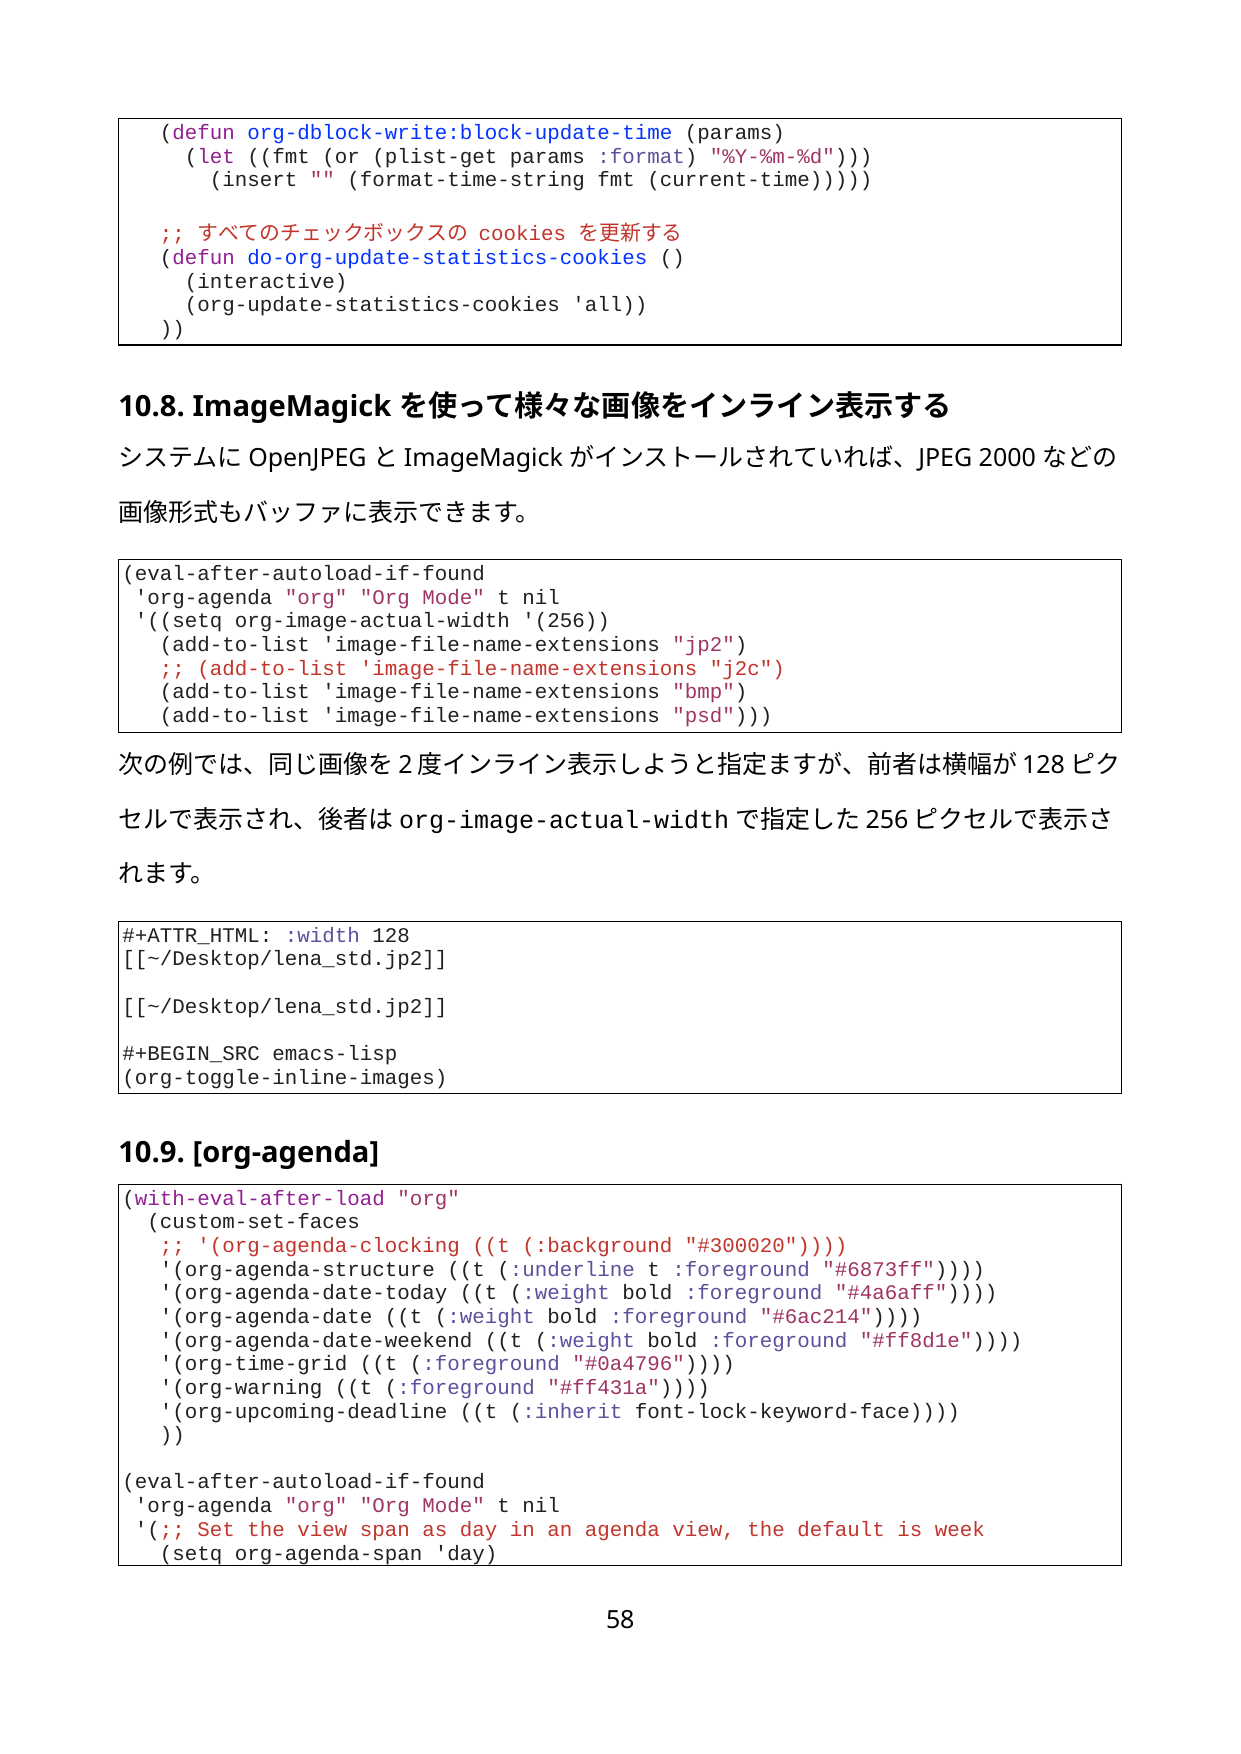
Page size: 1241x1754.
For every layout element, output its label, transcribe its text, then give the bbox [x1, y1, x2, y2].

text '(org-agenda-date-weekend ((t (:weight bold :foreground "#ff8d1e")))) [119, 1326, 1121, 1349]
text (defun org-dblock-write:block-update-time (params) [119, 119, 1121, 142]
text ;; (add-to-list 'image-file-name-extensions "j2c") [119, 654, 1121, 677]
text #+ATTR_HTML: :width 128 [119, 922, 1121, 944]
subtitle ImageMagick を使って様々な画像をインライン表示する [118, 383, 1122, 425]
text 'org-agenda "org" "Org Mode" t nil [119, 1491, 1121, 1515]
text ;; すべてのチェックボックスの cookies を更新する [119, 213, 1121, 243]
text [[~/Desktop/lena_std.jp2]] [119, 992, 1121, 1015]
text '((setq org-image-actual-width '(256)) [119, 606, 1121, 630]
text 'org-agenda "org" "Org Mode" t nil [119, 583, 1121, 606]
text '(org-agenda-date-today ((t (:weight bold :foreground "#4a6aff")))) [119, 1278, 1121, 1302]
text (add-to-list 'image-file-name-extensions "jp2") [119, 630, 1121, 654]
subtitle [org-agenda] [118, 1132, 1122, 1171]
text '(org-warning ((t (:foreground "#ff431a")))) [119, 1373, 1121, 1397]
text (eval-after-autoload-if-found [119, 1468, 1121, 1491]
text (with-eval-after-load "org" [119, 1185, 1121, 1207]
text (interactive) [119, 267, 1121, 290]
text (setq org-agenda-span 'day) [119, 1538, 1121, 1565]
text '(;; Set the view span as day in an agenda view, the default is week [119, 1515, 1121, 1538]
text (let ((fmt (or (plist-get params :format) "%Y-%m-%d"))) [119, 142, 1121, 165]
text '(org-agenda-structure ((t (:underline t :foreground "#6873ff")))) [119, 1255, 1121, 1278]
text )) [119, 1420, 1121, 1444]
text ;; '(org-agenda-clocking ((t (:background "#300020")))) [119, 1231, 1121, 1255]
text (add-to-list 'image-file-name-extensions "psd"))) [119, 701, 1121, 732]
text (add-to-list 'image-file-name-extensions "bmp") [119, 677, 1121, 701]
text 次の例では、同じ画像を2度インライン表示しようと指定ますが、前者は横幅が128ピクセルで表示され、後者は org-image-actual-width で指定した256ピクセルで表示されます。 [118, 745, 1122, 890]
text '(org-time-grid ((t (:foreground "#0a4796")))) [119, 1349, 1121, 1373]
text '(org-upcoming-deadline ((t (:inherit font-lock-keyword-face)))) [119, 1397, 1121, 1420]
text (insert "" (format-time-string fmt (current-time))))) [119, 165, 1121, 189]
text #+BEGIN_SRC emacs-lisp [119, 1039, 1121, 1063]
text (eval-after-autoload-if-found [119, 560, 1121, 583]
text (custom-set-faces [119, 1207, 1121, 1231]
text [[~/Desktop/lena_std.jp2]] [119, 944, 1121, 968]
text システムに OpenJPEG と ImageMagick がインストールされていれば、JPEG 2000 などの画像形式もバッファに表示できます。 [118, 438, 1122, 528]
text (org-update-statistics-cookies 'all)) [119, 290, 1121, 314]
text '(org-agenda-date ((t (:weight bold :foreground "#6ac214")))) [119, 1302, 1121, 1326]
text (org-toggle-inline-images) [119, 1063, 1121, 1093]
text )) [119, 314, 1121, 344]
text (defun do-org-update-statistics-cookies () [119, 243, 1121, 267]
